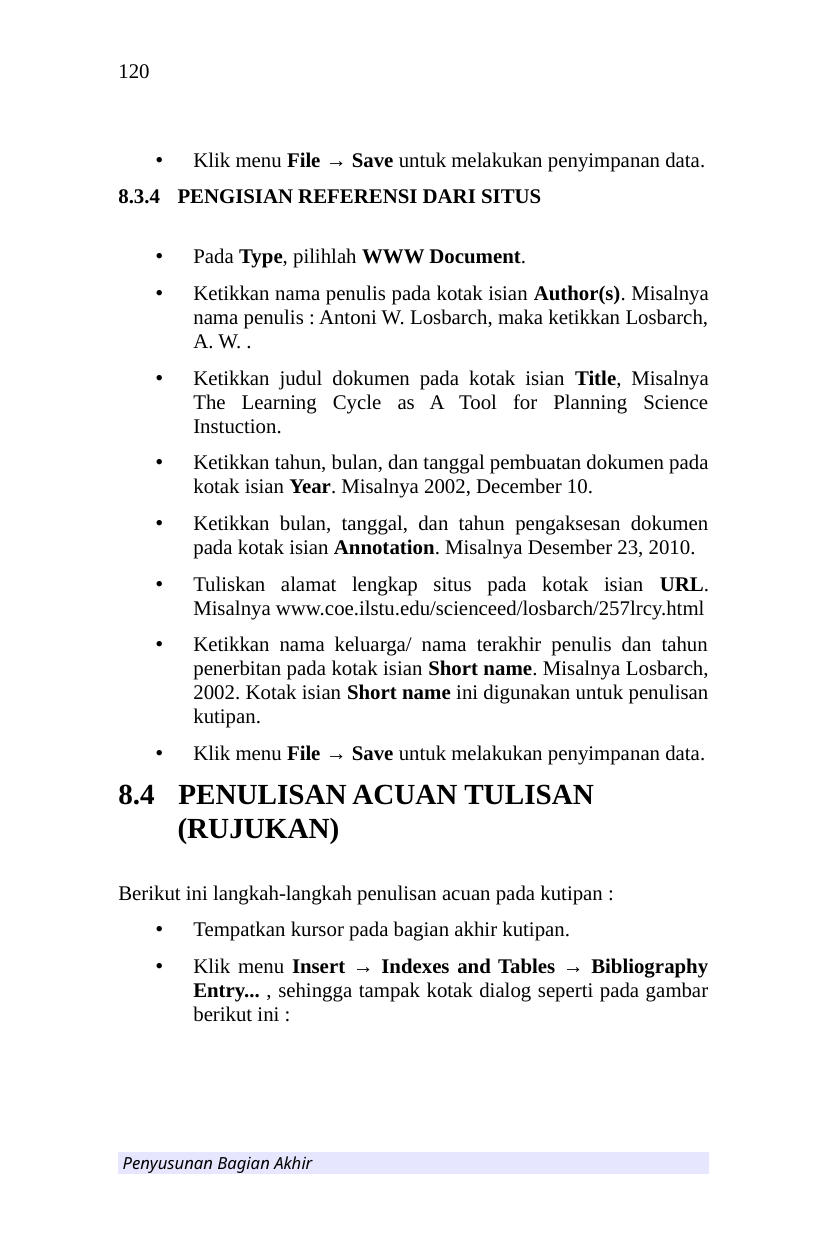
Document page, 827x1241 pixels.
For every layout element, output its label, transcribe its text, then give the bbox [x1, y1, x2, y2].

list Ketikkan nama penulis pada kotak isian Author(s). Misalnya nama penulis : Antoni W. Losbarch, maka ketikkan Losbarch, A. W. . [156, 281, 709, 353]
list Ketikkan nama keluarga/ nama terakhir penulis dan tahun penerbitan pada kotak isian Short name. Misalnya Losbarch, 2002. Kotak isian Short name ini digunakan untuk penulisan kutipan. [156, 632, 709, 728]
list Ketikkan bulan, tanggal, dan tahun pengaksesan dokumen pada kotak isian Annotation. Misalnya Desember 23, 2010. [156, 511, 709, 559]
list Tuliskan alamat lengkap situs pada kotak isian URL. Misalnya www.coe.ilstu.edu/scienceed/losbarch/257lrcy.html [156, 571, 709, 619]
list Tempatkan kursor pada bagian akhir kutipan. [156, 917, 709, 941]
list Klik menu File → Save untuk melakukan penyimpanan data. [156, 741, 709, 765]
text Berikut ini langkah-langkah penulisan acuan pada kutipan : [118, 881, 709, 904]
list Ketikkan tahun, bulan, dan tanggal pembuatan dokumen pada kotak isian Year. Misalnya 2002, December 10. [156, 450, 709, 498]
subtitle Penulisan acuan tulisan (rujukan) [118, 777, 709, 844]
list Klik menu Insert → Indexes and Tables → Bibliography Entry... , sehingga tampak kotak dialog seperti pada gambar berikut ini : [156, 954, 709, 1026]
list Pada Type, pilihlah WWW Document. [156, 244, 709, 268]
list Klik menu File → Save untuk melakukan penyimpanan data. [156, 148, 709, 172]
subtitle Pengisian referensi dari situs [118, 184, 709, 208]
list Ketikkan judul dokumen pada kotak isian Title, Misalnya The Learning Cycle as A Tool for Planning Science Instuction. [156, 366, 709, 438]
